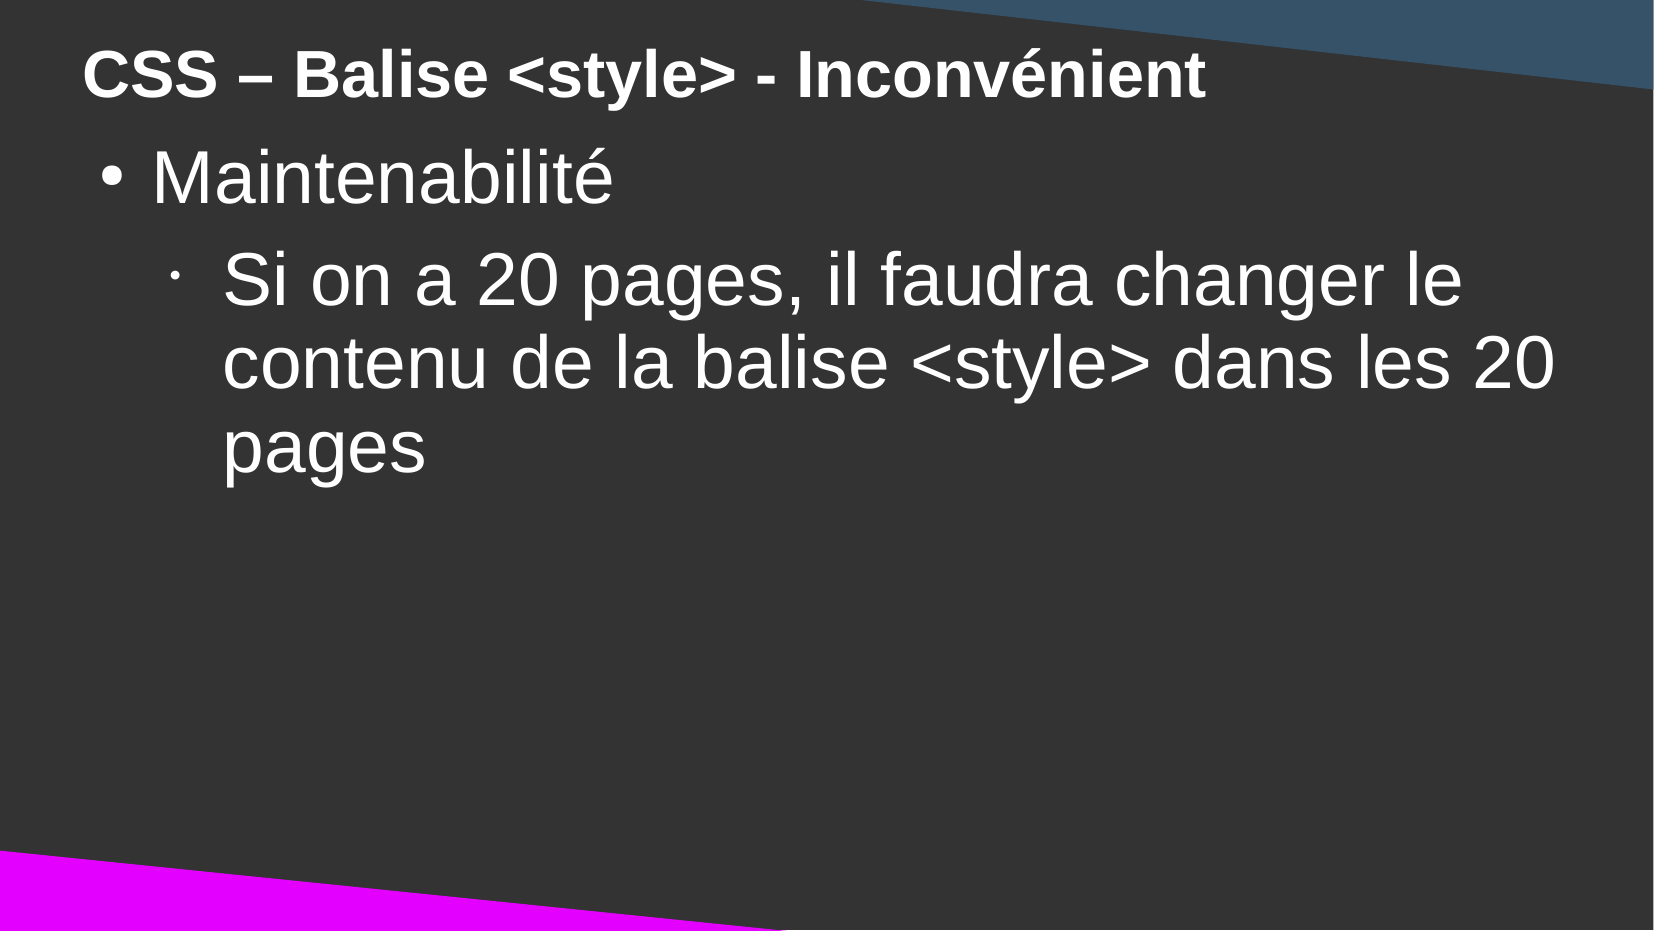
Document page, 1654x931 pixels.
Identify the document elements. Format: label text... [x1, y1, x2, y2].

list Maintenabilité Si on a 20 pages, il faudra changer le contenu de la balise <style> dans les 20 pages [80, 135, 1605, 550]
text_box [861, 0, 1654, 90]
title CSS – Balise <style> - Inconvénient [82, 37, 1571, 122]
text_box [0, 850, 788, 931]
